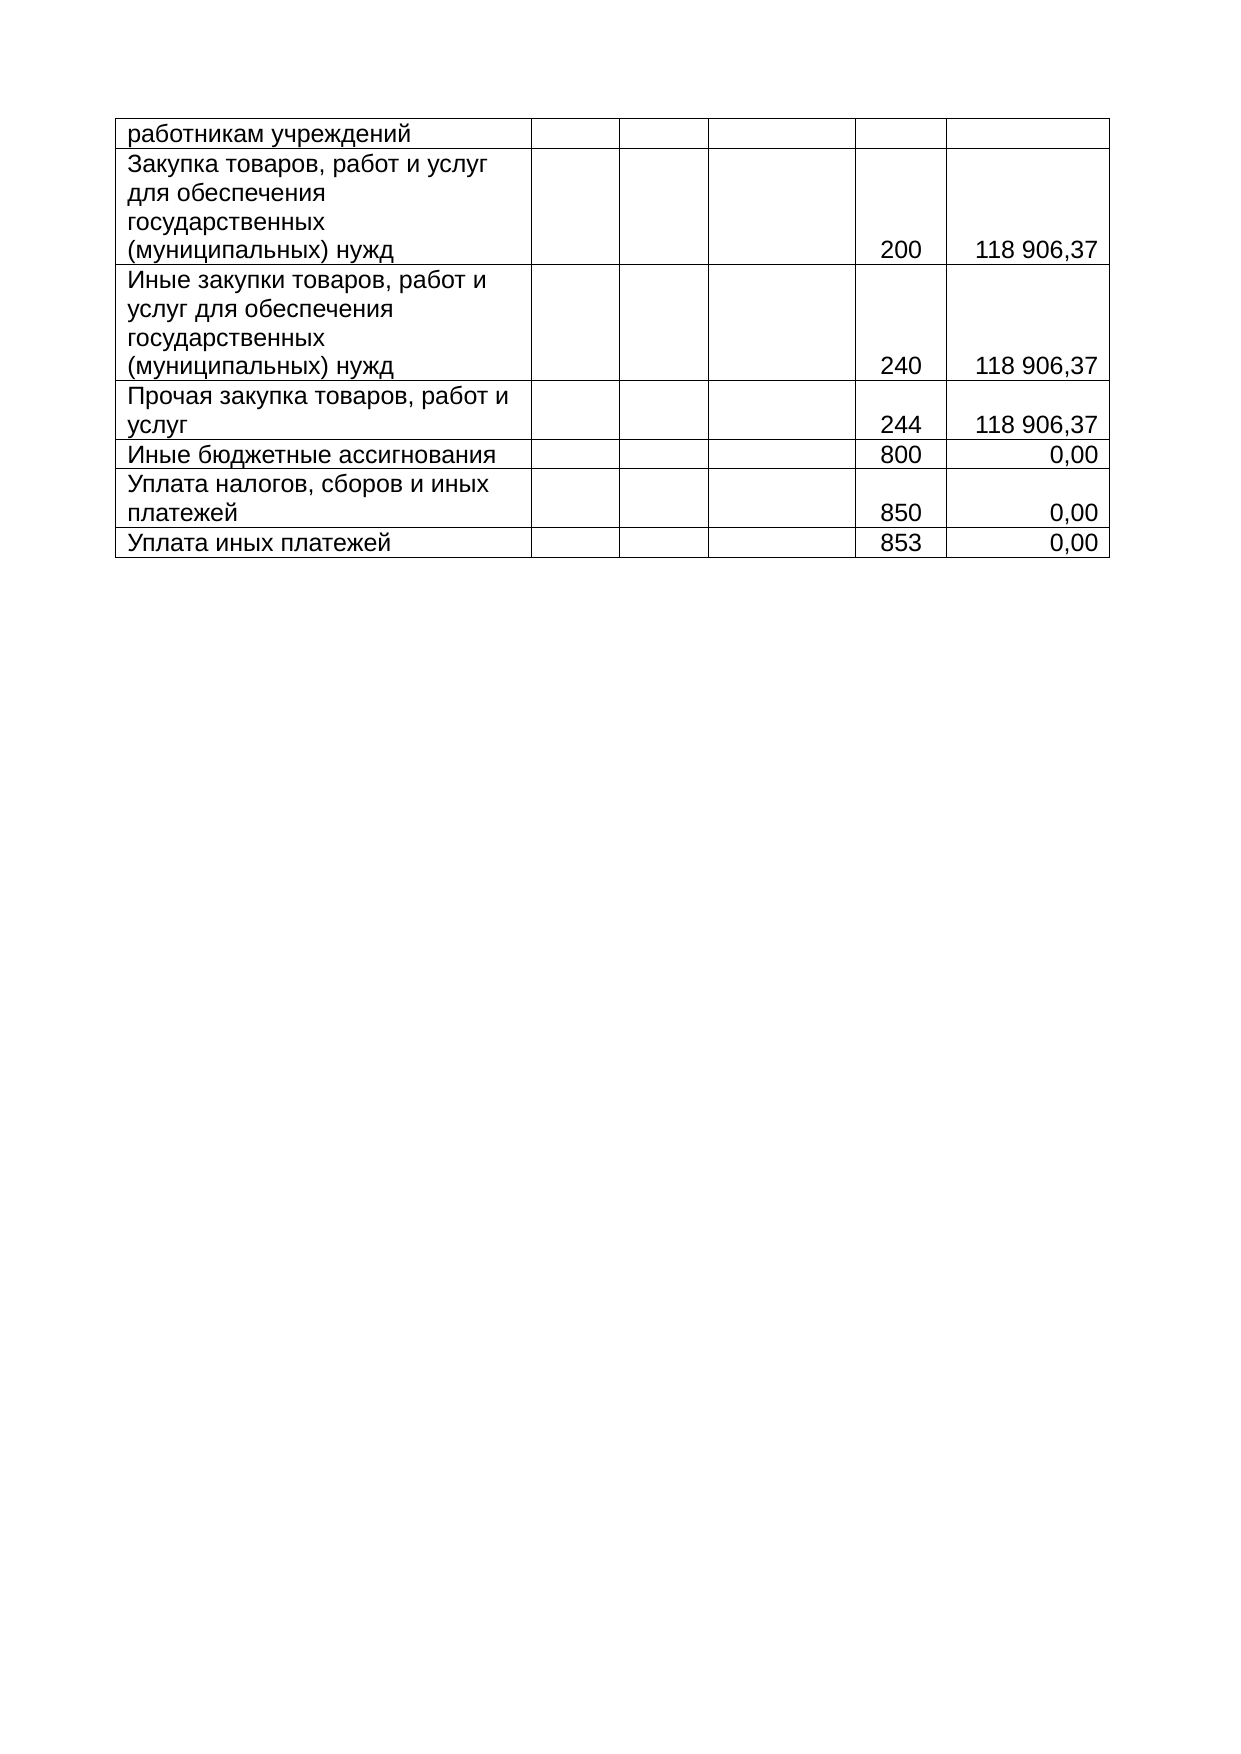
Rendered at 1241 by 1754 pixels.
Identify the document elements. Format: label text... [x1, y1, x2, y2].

table_cell [709, 381, 855, 438]
table_cell 800 [856, 440, 946, 468]
table_cell [532, 119, 619, 148]
table_cell [620, 381, 708, 438]
table_cell Иные закупки товаров, работ и услуг для обеспечения государственных (муниципальных) нужд [116, 265, 531, 380]
table_cell Уплата налогов, сборов и иных платежей [116, 469, 531, 527]
table_cell [532, 528, 619, 557]
table_cell [532, 381, 619, 438]
table_cell Закупка товаров, работ и услуг для обеспечения государственных (муниципальных) нужд [116, 149, 531, 264]
table_cell [709, 119, 855, 148]
table_cell 0,00 [947, 469, 1109, 527]
table_cell 244 [856, 381, 946, 438]
table_cell [856, 119, 946, 148]
table_cell 0,00 [947, 440, 1109, 468]
table_cell 118 906,37 [947, 149, 1109, 264]
table_cell [620, 149, 708, 264]
table_cell 850 [856, 469, 946, 527]
table_cell Иные бюджетные ассигнования [116, 440, 531, 468]
table_cell [620, 119, 708, 148]
table_cell [709, 440, 855, 468]
table_cell [709, 149, 855, 264]
table_cell 853 [856, 528, 946, 557]
table_cell 0,00 [947, 528, 1109, 557]
table_cell [947, 119, 1109, 148]
table_cell [532, 149, 619, 264]
table_cell [620, 440, 708, 468]
table_cell [532, 265, 619, 380]
table_cell [620, 528, 708, 557]
table_cell [620, 265, 708, 380]
table_cell работникам учреждений [116, 119, 531, 148]
table_cell [532, 440, 619, 468]
table_cell 240 [856, 265, 946, 380]
table_cell 200 [856, 149, 946, 264]
table_cell [709, 528, 855, 557]
table_cell [532, 469, 619, 527]
table_cell Уплата иных платежей [116, 528, 531, 557]
table_cell [709, 469, 855, 527]
table_cell Прочая закупка товаров, работ и услуг [116, 381, 531, 438]
table_cell [620, 469, 708, 527]
table_cell 118 906,37 [947, 381, 1109, 438]
table_cell 118 906,37 [947, 265, 1109, 380]
table_cell [709, 265, 855, 380]
